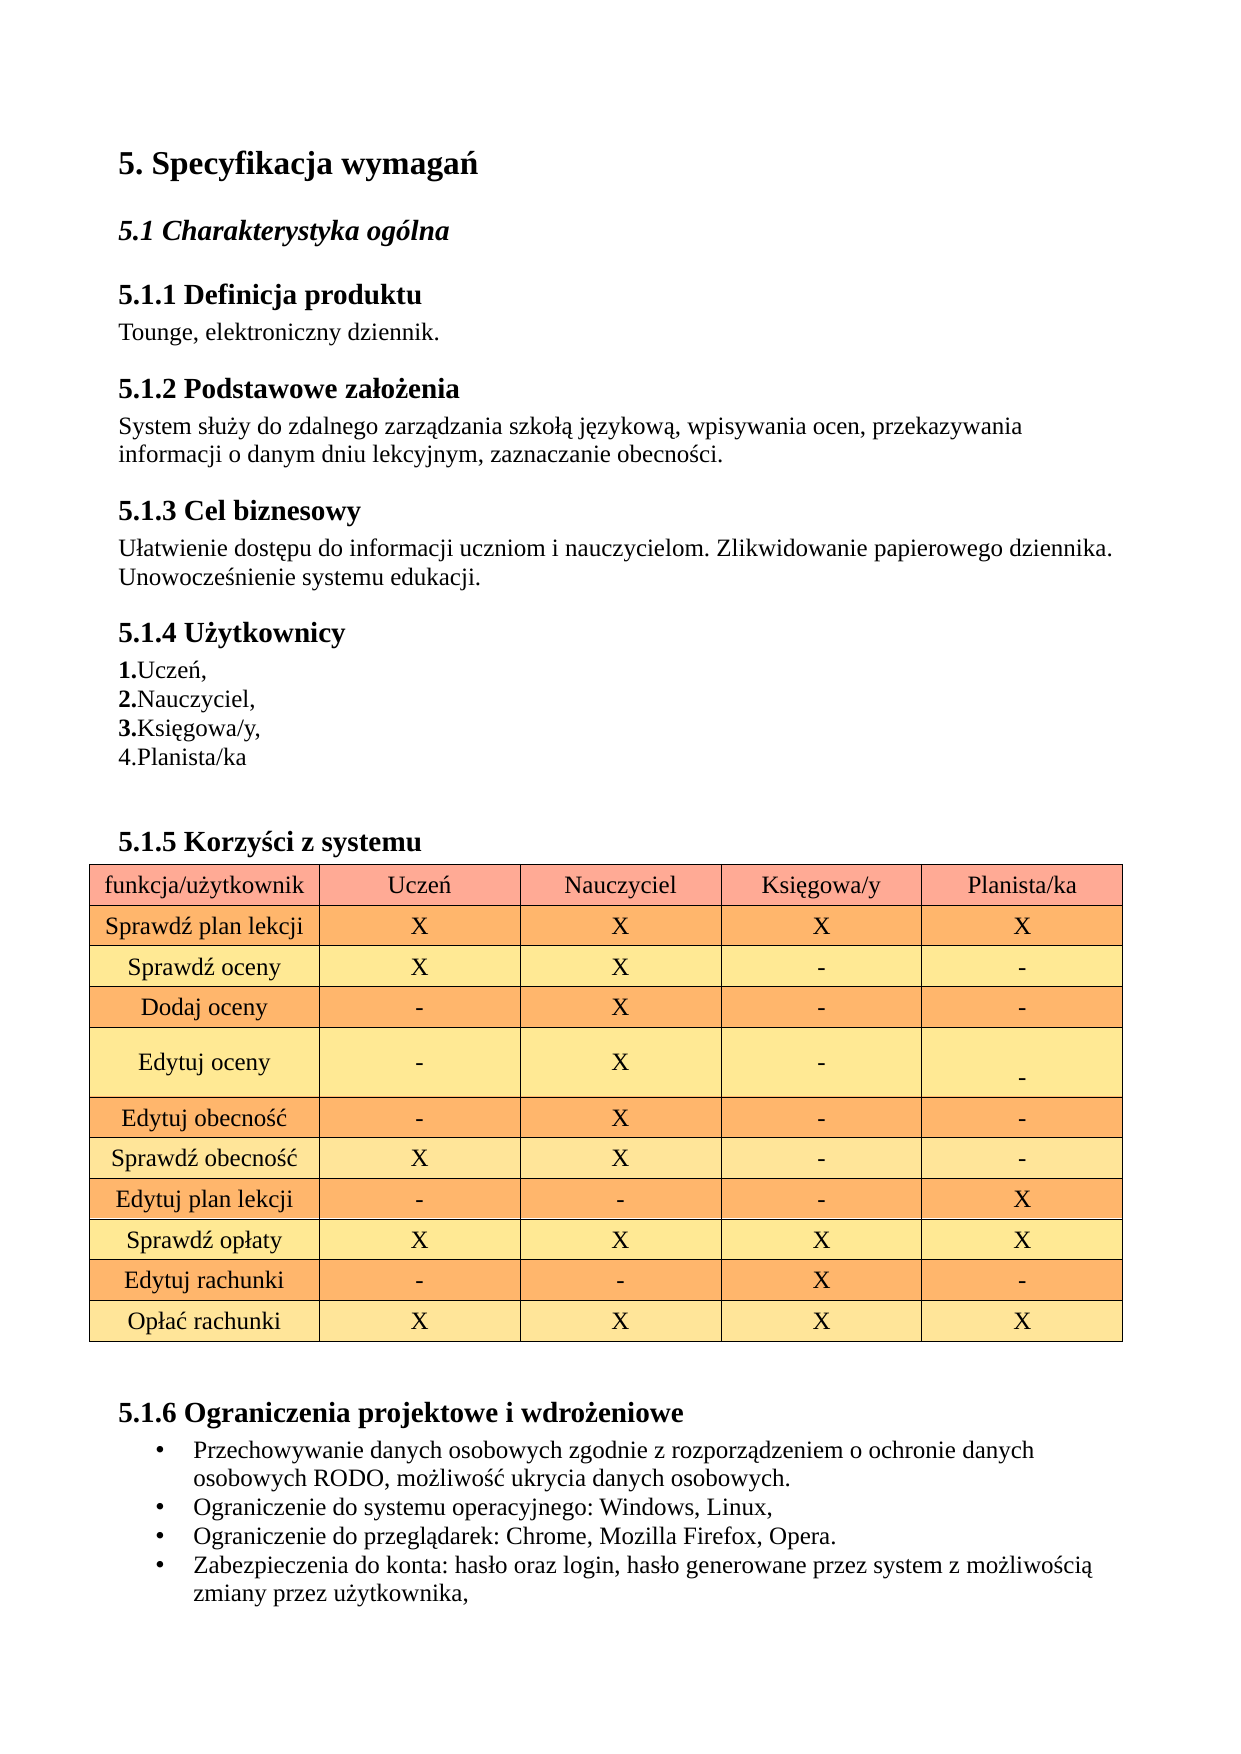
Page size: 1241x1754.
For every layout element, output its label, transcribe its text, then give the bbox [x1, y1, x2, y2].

table_cell - [320, 1028, 520, 1096]
table_cell Opłać rachunki [90, 1301, 319, 1341]
table_cell X [521, 1028, 721, 1096]
table_cell - [320, 1179, 520, 1218]
subtitle 5. Specyfikacja wymagań [118, 143, 1122, 181]
table_cell - [320, 1260, 520, 1300]
table_cell - [521, 1260, 721, 1300]
table_cell - [722, 1138, 921, 1178]
text 3.Księgowa/y, [118, 713, 1122, 742]
table_header Księgowa/y [722, 865, 921, 905]
table_cell X [521, 1098, 721, 1137]
table_cell X [722, 1301, 921, 1341]
table_cell Sprawdź oceny [90, 946, 319, 986]
subtitle 5.1.2 Podstawowe założenia [118, 371, 1122, 404]
table_cell - [922, 1260, 1122, 1300]
table_cell Edytuj rachunki [90, 1260, 319, 1300]
table_cell Edytuj plan lekcji [90, 1179, 319, 1218]
table_cell - [722, 1028, 921, 1096]
subtitle 5.1.1 Definicja produktu [118, 277, 1122, 311]
table_cell - [320, 1098, 520, 1137]
text Tounge, elektroniczny dziennik. [118, 317, 1122, 346]
list Ograniczenie do przeglądarek: Chrome, Mozilla Firefox, Opera. [156, 1521, 1122, 1550]
text 1.Uczeń, [118, 655, 1122, 684]
table_cell Edytuj obecność [90, 1098, 319, 1137]
table_cell - [722, 946, 921, 986]
table_cell Sprawdź plan lekcji [90, 906, 319, 945]
table_header Planista/ka [922, 865, 1122, 905]
table_cell - [722, 1179, 921, 1218]
table_cell Edytuj oceny [90, 1028, 319, 1096]
table_cell X [922, 1220, 1122, 1259]
table_cell X [320, 1220, 520, 1259]
table_cell X [521, 1220, 721, 1259]
table_cell X [922, 1179, 1122, 1218]
table_cell - [521, 1179, 721, 1218]
text System służy do zdalnego zarządzania szkołą językową, wpisywania ocen, przekazywania informacji o danym dniu lekcyjnym, zaznaczanie obecności. [118, 411, 1122, 468]
table_cell X [722, 1220, 921, 1259]
table_cell - [922, 1138, 1122, 1178]
table_cell Sprawdź obecność [90, 1138, 319, 1178]
table_cell X [922, 1301, 1122, 1341]
table_cell X [320, 1138, 520, 1178]
table_cell - [922, 987, 1122, 1027]
text Ułatwienie dostępu do informacji uczniom i nauczycielom. Zlikwidowanie papierowego dziennika. Unowocześnienie systemu edukacji. [118, 533, 1122, 591]
table_cell - [722, 987, 921, 1027]
table_cell X [320, 1301, 520, 1341]
table_cell - [722, 1098, 921, 1137]
table_cell X [521, 1301, 721, 1341]
table_cell X [722, 1260, 921, 1300]
subtitle 5.1 Charakterystyka ogólna [118, 213, 1122, 246]
table_cell Dodaj oceny [90, 987, 319, 1027]
subtitle 5.1.6 Ograniczenia projektowe i wdrożeniowe [118, 1395, 1122, 1428]
list Przechowywanie danych osobowych zgodnie z rozporządzeniem o ochronie danych osobowych RODO, możliwość ukrycia danych osobowych. [156, 1435, 1122, 1492]
table_cell Sprawdź opłaty [90, 1220, 319, 1259]
table_cell - [922, 946, 1122, 986]
table_cell X [320, 946, 520, 986]
table_cell - [922, 1098, 1122, 1137]
table_header funkcja/użytkownik [90, 865, 319, 905]
list Ograniczenie do systemu operacyjnego: Windows, Linux, [156, 1492, 1122, 1521]
subtitle 5.1.3 Cel biznesowy [118, 493, 1122, 527]
table_cell - [922, 1028, 1122, 1096]
text 2.Nauczyciel, [118, 684, 1122, 713]
table_cell X [521, 906, 721, 945]
subtitle 5.1.5 Korzyści z systemu [118, 824, 1122, 858]
table_cell X [521, 946, 721, 986]
table_header Uczeń [320, 865, 520, 905]
table_cell X [521, 987, 721, 1027]
list Zabezpieczenia do konta: hasło oraz login, hasło generowane przez system z możliwością zmiany przez użytkownika, [156, 1550, 1122, 1607]
subtitle 5.1.4 Użytkownicy [118, 616, 1122, 649]
table_cell X [922, 906, 1122, 945]
table_cell - [320, 987, 520, 1027]
table_cell X [722, 906, 921, 945]
table_header Nauczyciel [521, 865, 721, 905]
text 4.Planista/ka [118, 742, 1122, 770]
table_cell X [521, 1138, 721, 1178]
table_cell X [320, 906, 520, 945]
